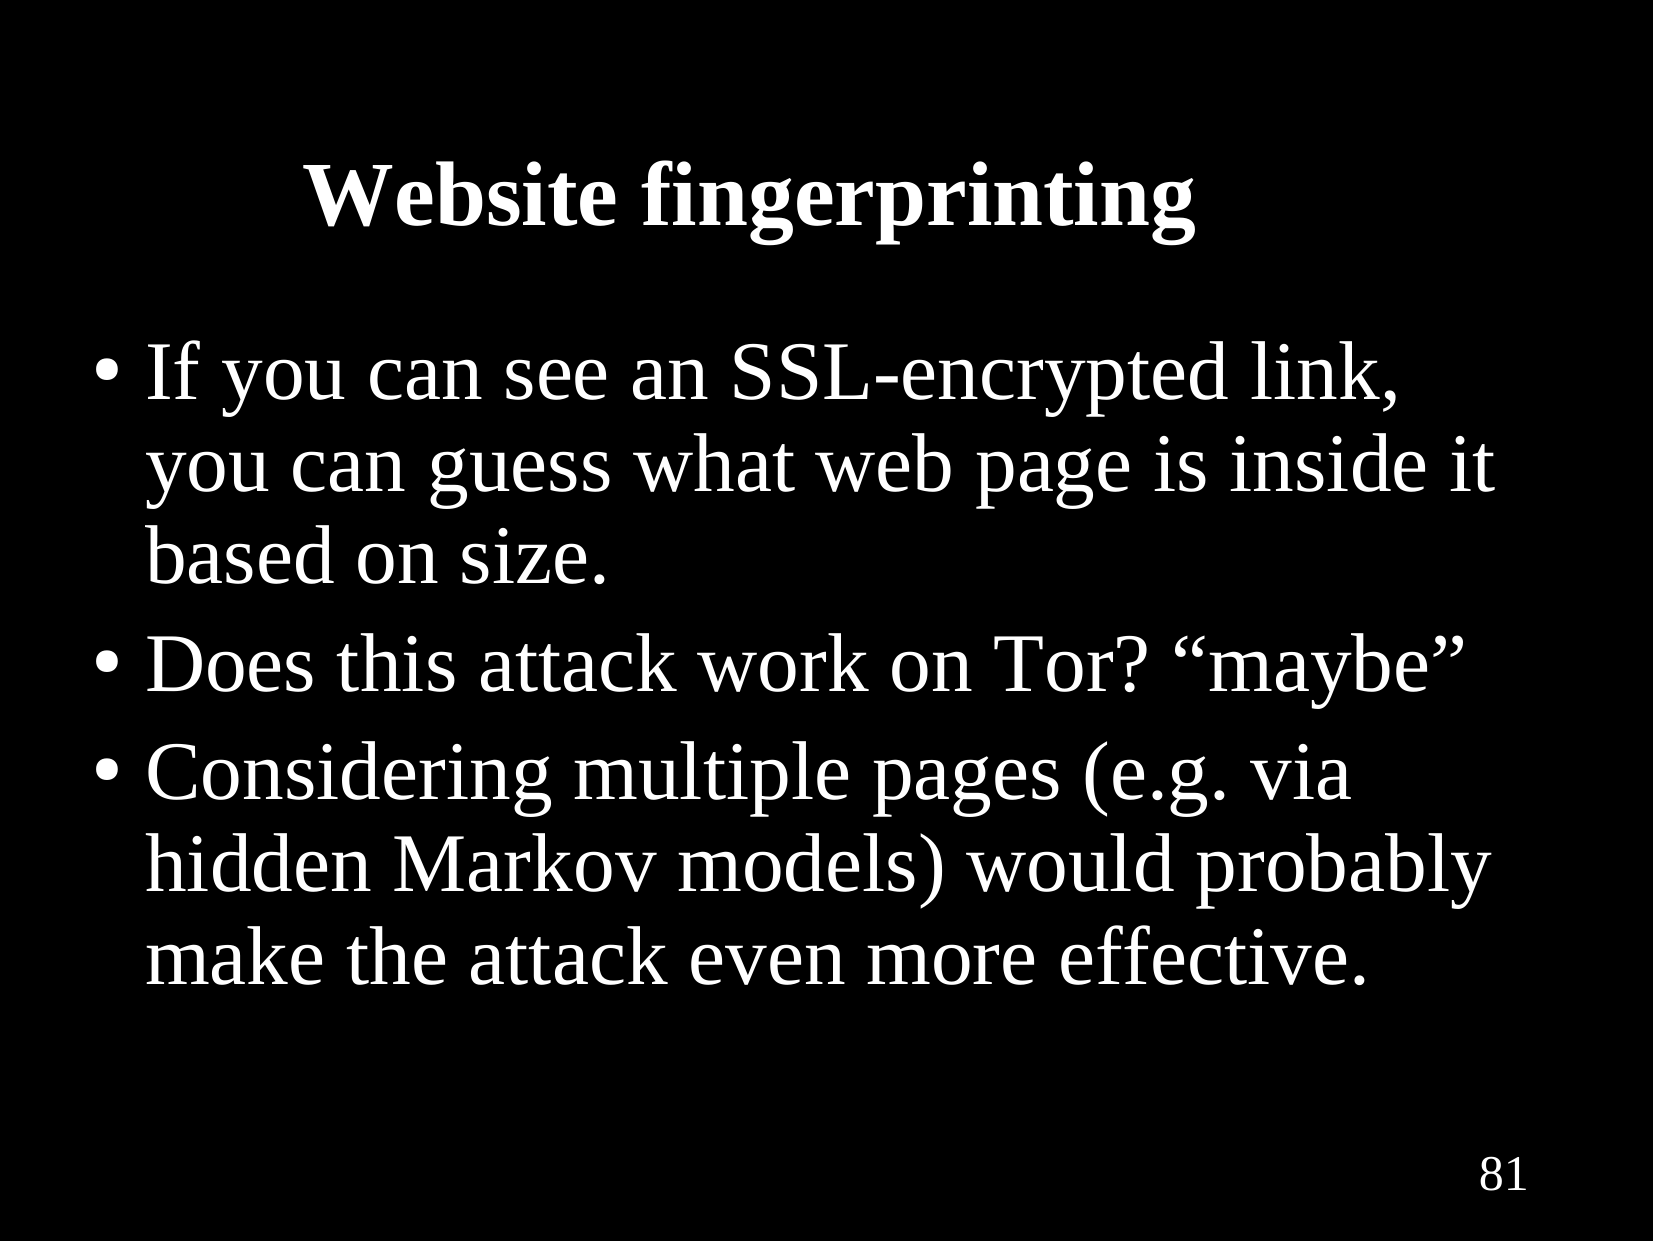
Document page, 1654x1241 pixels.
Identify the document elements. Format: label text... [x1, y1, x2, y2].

list If you can see an SSL-encrypted link, you can guess what web page is inside it based on size. Does this attack work on Tor? “maybe” Considering multiple pages (e.g. via hidden Markov models) would probably make the attack even more effective. [74, 325, 1539, 1123]
title Website fingerprinting [112, 100, 1388, 288]
